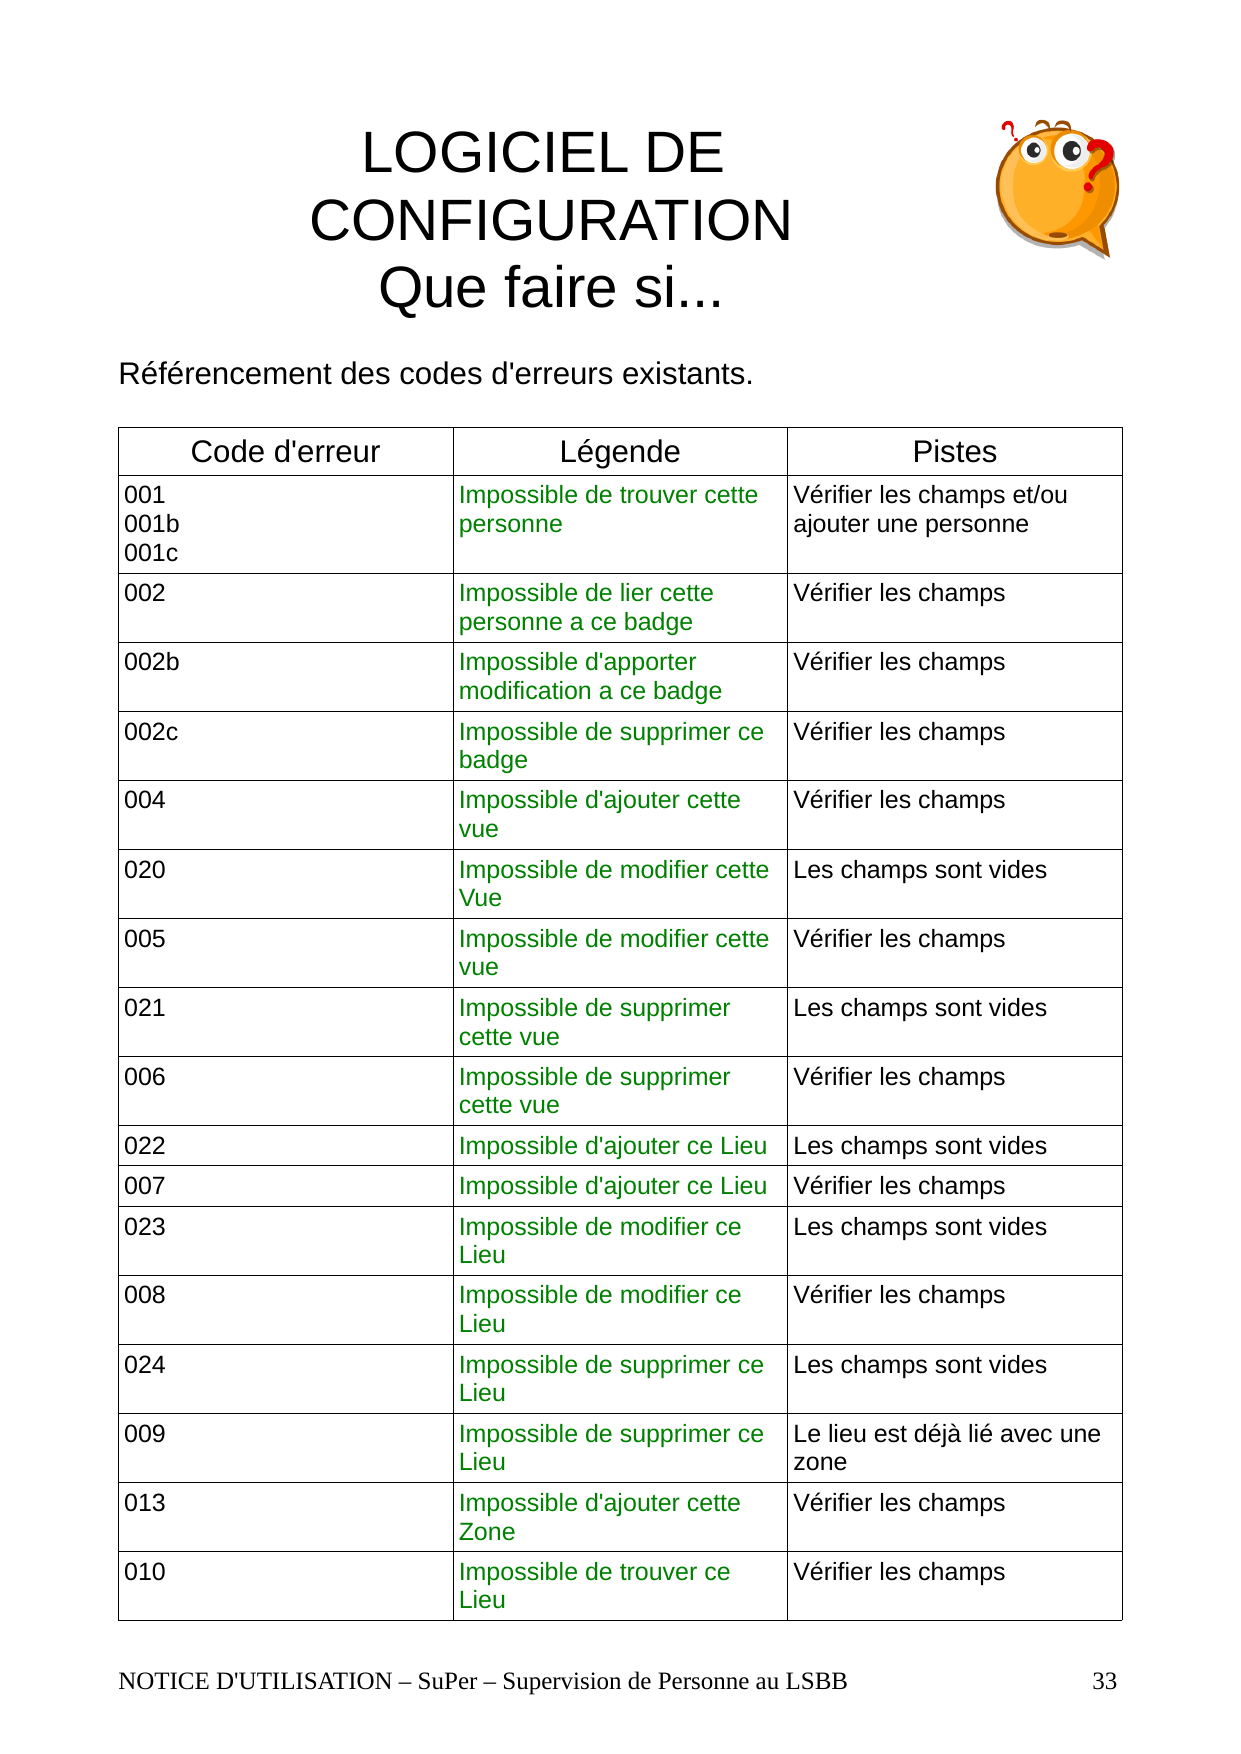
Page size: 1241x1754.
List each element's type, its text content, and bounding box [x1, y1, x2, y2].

table_cell Vérifier les champs [788, 1552, 1122, 1620]
table_cell Vérifier les champs [788, 712, 1122, 780]
table_cell 002b [119, 643, 453, 711]
table_cell 010 [119, 1552, 453, 1620]
table_cell Vérifier les champs [788, 1166, 1122, 1206]
table_cell Impossible de supprimer ce Lieu [454, 1345, 787, 1413]
table_cell Les champs sont vides [788, 850, 1122, 918]
table_cell Vérifier les champs [788, 919, 1122, 987]
table_cell Les champs sont vides [788, 1207, 1122, 1275]
table_header Pistes [788, 428, 1122, 475]
table_cell Impossible d'ajouter cette Zone [454, 1483, 787, 1551]
text CONFIGURATION [118, 185, 984, 252]
table_cell Impossible de modifier cette Vue [454, 850, 787, 918]
table_cell 020 [119, 850, 453, 918]
table_header Code d'erreur [119, 428, 453, 475]
table_cell Vérifier les champs [788, 1057, 1122, 1125]
table_cell Vérifier les champs et/ou ajouter une personne [788, 476, 1122, 572]
table_cell 002c [119, 712, 453, 780]
table_cell 009 [119, 1414, 453, 1482]
table_cell 002 [119, 574, 453, 642]
table_cell 001 001b 001c [119, 476, 453, 572]
table_cell 005 [119, 919, 453, 987]
table_cell Impossible de supprimer ce badge [454, 712, 787, 780]
table_cell 022 [119, 1126, 453, 1165]
text Que faire si... [118, 252, 1122, 319]
table_cell Impossible d'ajouter ce Lieu [454, 1166, 787, 1206]
table_cell 008 [119, 1276, 453, 1344]
table_cell Impossible de trouver cette personne [454, 476, 787, 572]
table_cell Impossible de supprimer cette vue [454, 1057, 787, 1125]
table_cell Impossible d'ajouter cette vue [454, 781, 787, 849]
picture [984, 118, 1123, 260]
table_cell Impossible de modifier ce Lieu [454, 1207, 787, 1275]
table_cell Vérifier les champs [788, 781, 1122, 849]
table_cell Impossible d'apporter modification a ce badge [454, 643, 787, 711]
table_cell 021 [119, 988, 453, 1056]
table_cell 004 [119, 781, 453, 849]
table_cell Vérifier les champs [788, 1276, 1122, 1344]
text Référencement des codes d'erreurs existants. [118, 355, 1122, 391]
table_cell Impossible de lier cette personne a ce badge [454, 574, 787, 642]
table_cell Impossible de supprimer cette vue [454, 988, 787, 1056]
table_cell Vérifier les champs [788, 1483, 1122, 1551]
table_cell Impossible de modifier ce Lieu [454, 1276, 787, 1344]
table_cell Le lieu est déjà lié avec une zone [788, 1414, 1122, 1482]
table_cell 006 [119, 1057, 453, 1125]
text LOGICIEL DE [118, 118, 984, 185]
table_cell Les champs sont vides [788, 988, 1122, 1056]
table_header Légende [454, 428, 787, 475]
table_cell Vérifier les champs [788, 643, 1122, 711]
table_cell 007 [119, 1166, 453, 1206]
table_cell Vérifier les champs [788, 574, 1122, 642]
table_cell Les champs sont vides [788, 1345, 1122, 1413]
table_cell Impossible de trouver ce Lieu [454, 1552, 787, 1620]
table_cell Impossible de modifier cette vue [454, 919, 787, 987]
table_cell Les champs sont vides [788, 1126, 1122, 1165]
table_cell 024 [119, 1345, 453, 1413]
table_cell Impossible de supprimer ce Lieu [454, 1414, 787, 1482]
table_cell Impossible d'ajouter ce Lieu [454, 1126, 787, 1165]
table_cell 013 [119, 1483, 453, 1551]
table_cell 023 [119, 1207, 453, 1275]
